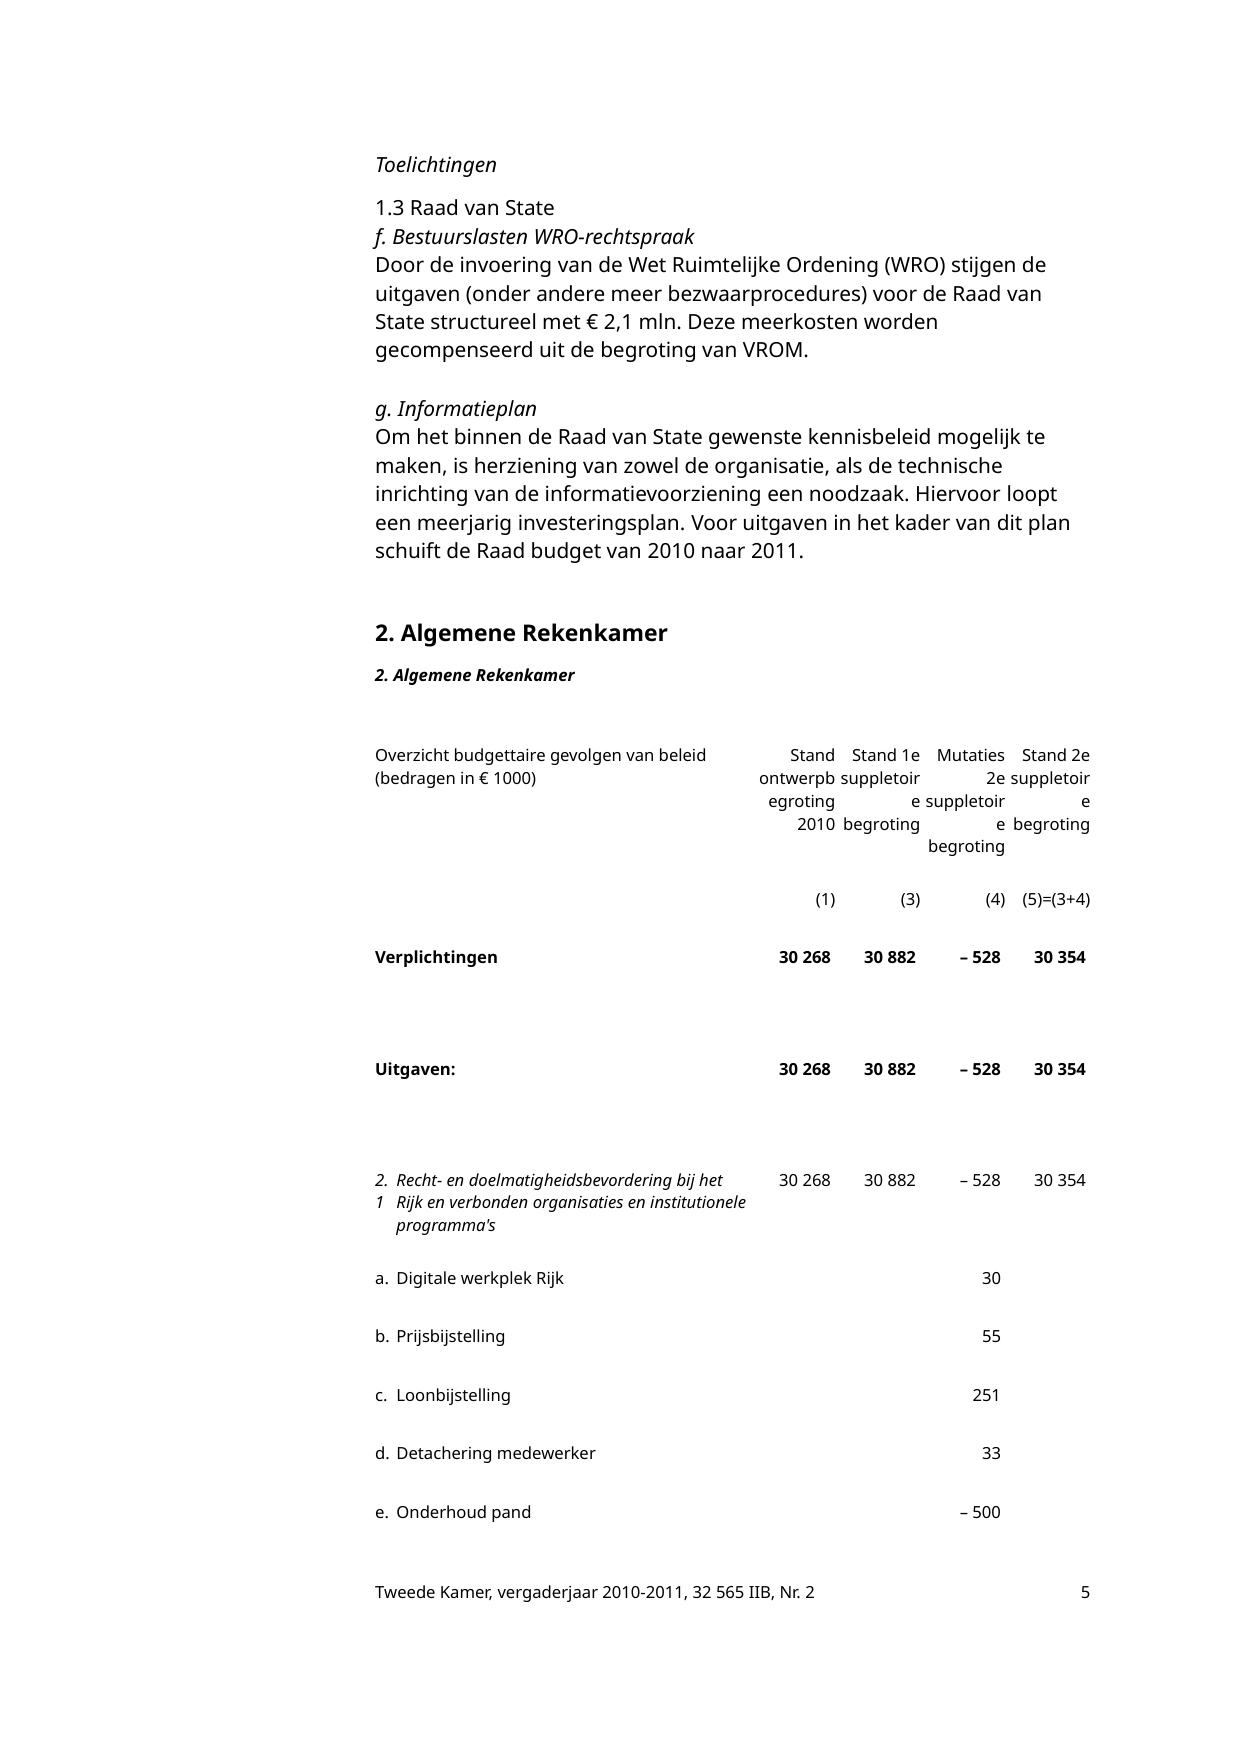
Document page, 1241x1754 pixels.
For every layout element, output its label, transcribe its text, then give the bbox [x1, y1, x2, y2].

table_cell – 500 [920, 1500, 1005, 1559]
table_cell 30 882 [835, 1057, 920, 1110]
table_cell [1005, 1383, 1090, 1442]
subtitle 2. Algemene Rekenkamer [375, 617, 1090, 648]
table_cell [750, 1325, 835, 1383]
table_cell Digitale werkplek Rijk [396, 1266, 750, 1325]
table_cell [835, 1442, 920, 1500]
table_cell Prijsbijstelling [396, 1325, 750, 1383]
table_cell 30 354 [1005, 1168, 1090, 1266]
table_cell Detachering medewerker [396, 1442, 750, 1500]
table_cell 30 354 [1005, 946, 1090, 999]
table_cell [396, 999, 750, 1057]
table_cell e. [375, 1500, 396, 1559]
table_header Stand 2e suppletoire begroting [1005, 744, 1090, 888]
table_cell 33 [920, 1442, 1005, 1500]
table_cell [920, 999, 1005, 1057]
table_cell (1) [750, 888, 835, 946]
table_cell [375, 999, 396, 1057]
table_cell [396, 1110, 750, 1168]
table_cell [835, 1325, 920, 1383]
text 1.3 Raad van State [375, 193, 1090, 222]
table_cell 30 882 [835, 1168, 920, 1266]
table_cell 30 882 [835, 946, 920, 999]
table_cell [1005, 1442, 1090, 1500]
text g. Informatieplan [375, 394, 1090, 422]
table_cell 2.1 [375, 1168, 396, 1266]
table_cell d. [375, 1442, 396, 1500]
table_cell [1005, 1110, 1090, 1168]
text 2. Algemene Rekenkamer [375, 663, 1090, 686]
table_header Mutaties 2e suppletoire begroting [920, 744, 1005, 888]
table_cell 55 [920, 1325, 1005, 1383]
table_cell Uitgaven: [375, 1057, 750, 1110]
table_cell 251 [920, 1383, 1005, 1442]
table_cell b. [375, 1325, 396, 1383]
table_cell 30 [920, 1266, 1005, 1325]
table_header Stand 1e suppletoire begroting [835, 744, 920, 888]
table_cell 30 268 [750, 946, 835, 999]
table_cell [920, 1110, 1005, 1168]
text Toelichtingen [375, 150, 1090, 178]
table_header Overzicht budgettaire gevolgen van beleid (bedragen in € 1000) [375, 744, 750, 888]
table_cell c. [375, 1383, 396, 1442]
table_cell [375, 888, 750, 946]
table_cell Recht- en doelmatigheidsbevordering bij het Rijk en verbonden organisaties en institutionele programma's [396, 1168, 750, 1266]
table_cell [750, 1383, 835, 1442]
table_cell [1005, 999, 1090, 1057]
table_cell [750, 1442, 835, 1500]
table_cell [375, 1110, 396, 1168]
table_cell 30 268 [750, 1168, 835, 1266]
table_cell 30 354 [1005, 1057, 1090, 1110]
table_cell [1005, 1500, 1090, 1559]
table_cell (5)=(3+4) [1005, 888, 1090, 946]
table_cell (3) [835, 888, 920, 946]
table_header Stand ontwerpbegroting 2010 [750, 744, 835, 888]
text Door de invoering van de Wet Ruimtelijke Ordening (WRO) stijgen de uitgaven (onder andere meer bezwaarprocedures) voor de Raad van State structureel met € 2,1 mln. Deze meerkosten worden gecompenseerd uit de begroting van VROM. [375, 250, 1090, 364]
text f. Bestuurslasten WRO-rechtspraak [375, 222, 1090, 250]
table_cell [835, 1500, 920, 1559]
table_cell [835, 999, 920, 1057]
table_cell (4) [920, 888, 1005, 946]
table_cell [835, 1383, 920, 1442]
table_cell [750, 1266, 835, 1325]
table_cell [750, 999, 835, 1057]
table_cell [750, 1110, 835, 1168]
table_cell [835, 1110, 920, 1168]
table_cell [835, 1266, 920, 1325]
table_cell Onderhoud pand [396, 1500, 750, 1559]
table_cell [1005, 1266, 1090, 1325]
table_cell a. [375, 1266, 396, 1325]
table_cell – 528 [920, 1057, 1005, 1110]
table_cell – 528 [920, 946, 1005, 999]
table_cell [750, 1500, 835, 1559]
text Om het binnen de Raad van State gewenste kennisbeleid mogelijk te maken, is herziening van zowel de organisatie, als de technische inrichting van de informatievoorziening een noodzaak. Hiervoor loopt een meerjarig investeringsplan. Voor uitgaven in het kader van dit plan schuift de Raad budget van 2010 naar 2011. [375, 422, 1090, 565]
table_cell [1005, 1325, 1090, 1383]
table_cell 30 268 [750, 1057, 835, 1110]
table_cell – 528 [920, 1168, 1005, 1266]
table_cell Loonbijstelling [396, 1383, 750, 1442]
table_cell Verplichtingen [375, 946, 750, 999]
